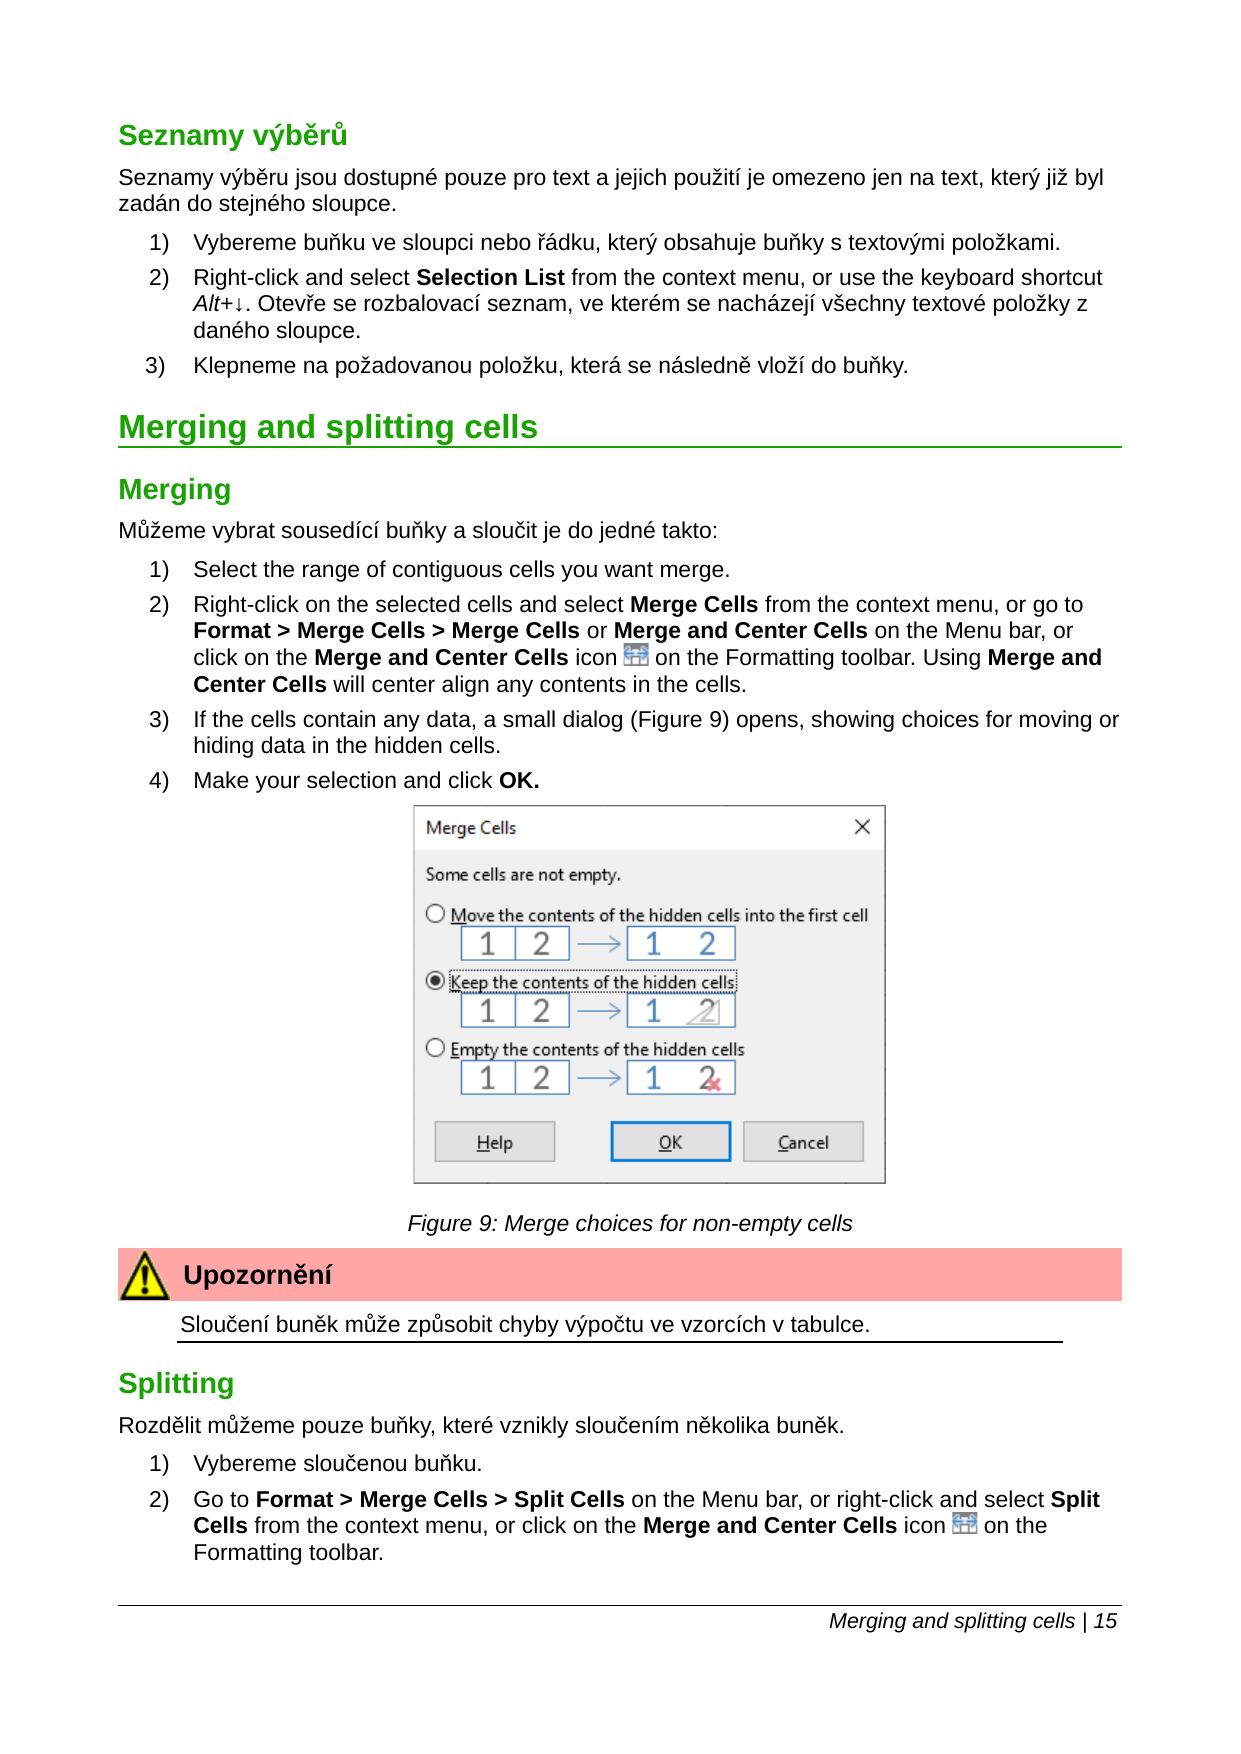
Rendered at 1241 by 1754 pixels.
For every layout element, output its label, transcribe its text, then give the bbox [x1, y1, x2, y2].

list Make your selection and click OK. [169, 767, 1122, 794]
picture [952, 1512, 978, 1534]
subtitle Merging and splitting cells [118, 408, 1122, 446]
list Right-click on the selected cells and select Merge Cells from the context menu, or go to Format > Merge Cells > Merge Cells or Merge and Center Cells on the Menu bar, or click on the Merge and Center Cells icon on the Formatting toolbar. Using Merge and Center Cells will center align any contents in the cells. [169, 591, 1122, 697]
text Sloučení buněk může způsobit chyby výpočtu ve vzorcích v tabulce. [177, 1308, 1063, 1341]
list Vybereme sloučenou buňku. [169, 1450, 1122, 1477]
list Klepneme na požadovanou položku, která se následně vloží do buňky. [165, 352, 1122, 378]
text Seznamy výběru jsou dostupné pouze pro text a jejich použití je omezeno jen na text, který již byl zadán do stejného sloupce. [118, 163, 1122, 216]
subtitle Merging [118, 472, 1122, 505]
picture [119, 1249, 170, 1300]
subtitle Splitting [118, 1366, 1122, 1400]
text Rozdělit můžeme pouze buňky, které vznikly sloučením několika buněk. [118, 1412, 1122, 1438]
list Figure 9: Merge choices for non-empty cells [407, 1184, 892, 1236]
list Select the range of contiguous cells you want merge. [169, 556, 1122, 582]
list Right-click and select Selection List from the context menu, or use the keyboard shortcut Alt+↓. Otevře se rozbalovací seznam, ve kterém se nacházejí všechny textové položky z daného sloupce. [169, 264, 1122, 343]
picture [623, 643, 649, 666]
subtitle Upozornění [118, 1248, 1122, 1301]
list Go to Format > Merge Cells > Split Cells on the Menu bar, or right-click and select Split Cells from the context menu, or click on the Merge and Center Cells icon on the Formatting toolbar. [169, 1486, 1122, 1565]
list Vybereme buňku ve sloupci nebo řádku, který obsahuje buňky s textovými položkami. [169, 229, 1122, 255]
subtitle Seznamy výběrů [118, 118, 1122, 152]
list If the cells contain any data, a small dialog (Figure 9) opens, showing choices for moving or hiding data in the hidden cells. [169, 706, 1122, 758]
text Můžeme vybrat sousedící buňky a sloučit je do jedné takto: [118, 517, 1122, 543]
picture [413, 805, 886, 1184]
